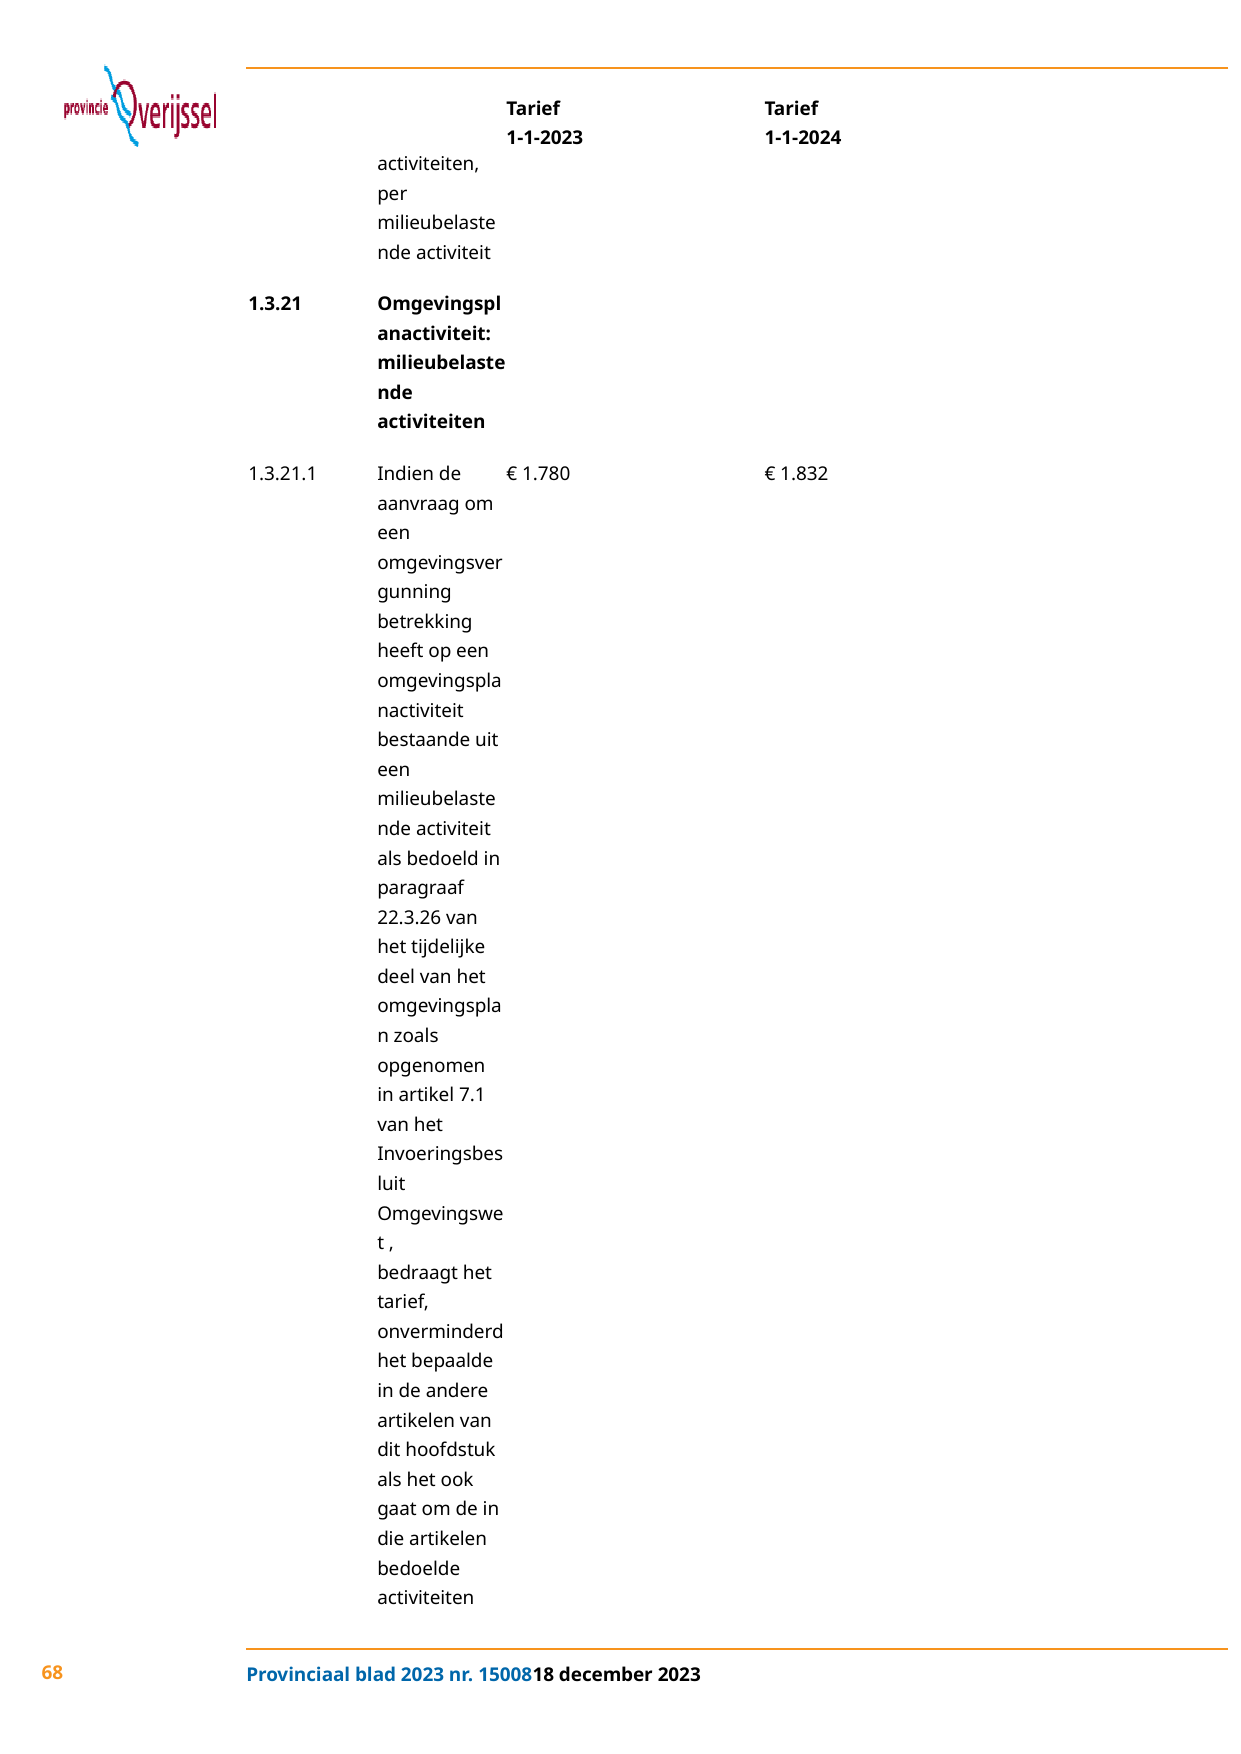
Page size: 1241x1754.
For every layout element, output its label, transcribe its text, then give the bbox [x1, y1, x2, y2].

table_cell € 1.832 [764, 460, 1022, 1610]
table_cell € 1.780 [506, 460, 764, 1610]
table_cell [248, 434, 377, 460]
table_cell [377, 265, 506, 290]
table_cell [1023, 290, 1152, 434]
table_cell [248, 150, 377, 264]
table_cell [1023, 150, 1152, 264]
table_cell [1023, 434, 1152, 460]
table_header Tarief 1-1-2024 [764, 95, 1022, 150]
table_cell [764, 290, 1022, 434]
table_cell [1023, 460, 1152, 1610]
table_cell [1023, 265, 1152, 290]
table_cell [506, 265, 764, 290]
table_header [377, 95, 506, 150]
table_cell [506, 150, 764, 264]
picture [41, 47, 231, 172]
table_cell activiteiten, per milieubelastende activiteit [377, 150, 506, 264]
table_header [1023, 95, 1152, 150]
table_header Tarief 1-1-2023 [506, 95, 764, 150]
table_cell Omgevingsplanactiviteit: milieubelastende activiteiten [377, 290, 506, 434]
table_cell Indien de aanvraag om een omgevingsvergunning betrekking heeft op een omgevingsplanactiviteit bestaande uit een milieubelastende activiteit als bedoeld in paragraaf 22.3.26 van het tijdelijke deel van het omgevingsplan zoals opgenomen in artikel 7.1 van het Invoeringsbesluit Omgevingswet , bedraagt het tarief, onverminderd het bepaalde in de andere artikelen van dit hoofdstuk als het ook gaat om de in die artikelen bedoelde activiteiten [377, 460, 506, 1610]
table_cell [506, 434, 764, 460]
table_cell [248, 265, 377, 290]
table_header [248, 95, 377, 150]
table_cell [764, 150, 1022, 264]
table_cell [764, 434, 1022, 460]
table_cell 1.3.21 [248, 290, 377, 434]
table_cell [506, 290, 764, 434]
table_cell 1.3.21.1 [248, 460, 377, 1610]
table_cell [377, 434, 506, 460]
table_cell [764, 265, 1022, 290]
